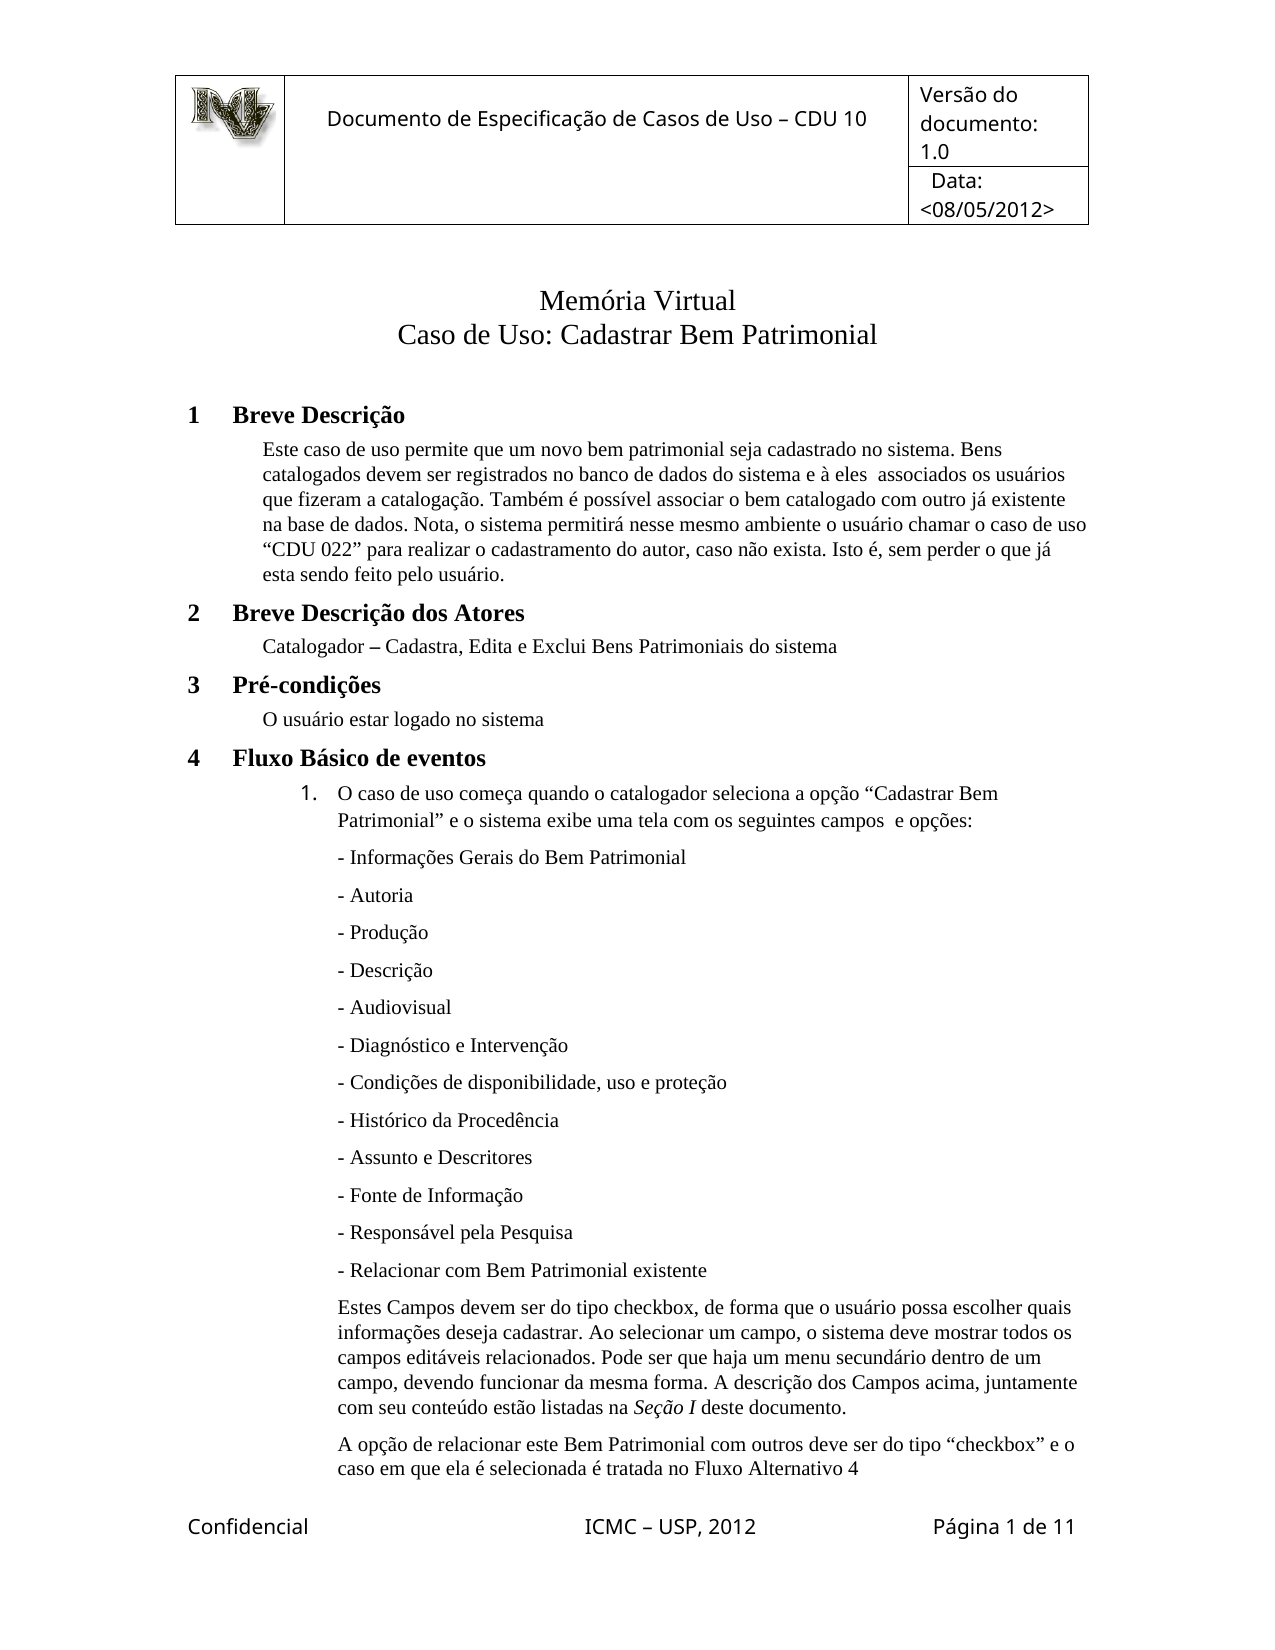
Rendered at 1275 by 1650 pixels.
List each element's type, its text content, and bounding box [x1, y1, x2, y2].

list - Assunto e Descritores [300, 1144, 1087, 1169]
text Este caso de uso permite que um novo bem patrimonial seja cadastrado no sistema. Bens catalogados devem ser registrados no banco de dados do sistema e à eles associados os usuários que fizeram a catalogação. Também é possível associar o bem catalogado com outro já existente na base de dados. Nota, o sistema permitirá nesse mesmo ambiente o usuário chamar o caso de uso “CDU 022” para realizar o cadastramento do autor, caso não exista. Isto é, sem perder o que já esta sendo feito pelo usuário. [262, 436, 1087, 586]
picture [186, 76, 277, 151]
list Estes Campos devem ser do tipo checkbox, de forma que o usuário possa escolher quais informações deseja cadastrar. Ao selecionar um campo, o sistema deve mostrar todos os campos editáveis relacionados. Pode ser que haja um menu secundário dentro de um campo, devendo funcionar da mesma forma. A descrição dos Campos acima, juntamente com seu conteúdo estão listadas na Seção I deste documento. [300, 1294, 1087, 1419]
subtitle Breve Descrição [187, 401, 1087, 429]
subtitle Breve Descrição dos Atores [187, 598, 1087, 627]
text O usuário estar logado no sistema [262, 706, 1087, 731]
subtitle Fluxo Básico de eventos [187, 743, 1087, 772]
list - Produção [300, 919, 1087, 944]
list - Condições de disponibilidade, uso e proteção [300, 1069, 1087, 1094]
list - Descrição [300, 957, 1087, 982]
list - Histórico da Procedência [300, 1107, 1087, 1132]
list - Responsável pela Pesquisa [300, 1219, 1087, 1244]
list - Autoria [300, 882, 1087, 907]
subtitle Catalogador – Cadastra, Edita e Exclui Bens Patrimoniais do sistema [187, 633, 1087, 658]
list - Diagnóstico e Intervenção [300, 1032, 1087, 1057]
subtitle Pré-condições [187, 671, 1087, 699]
list - Relacionar com Bem Patrimonial existente [300, 1257, 1087, 1282]
list A opção de relacionar este Bem Patrimonial com outros deve ser do tipo “checkbox” e o caso em que ela é selecionada é tratada no Fluxo Alternativo 4 [300, 1432, 1087, 1480]
list - Audiovisual [300, 994, 1087, 1019]
title Memória Virtual Caso de Uso: Cadastrar Bem Patrimonial [187, 283, 1087, 351]
list - Fonte de Informação [300, 1182, 1087, 1207]
list O caso de uso começa quando o catalogador seleciona a opção “Cadastrar Bem Patrimonial” e o sistema exibe uma tela com os seguintes campos e opções: [300, 778, 1087, 832]
list - Informações Gerais do Bem Patrimonial [300, 844, 1087, 869]
